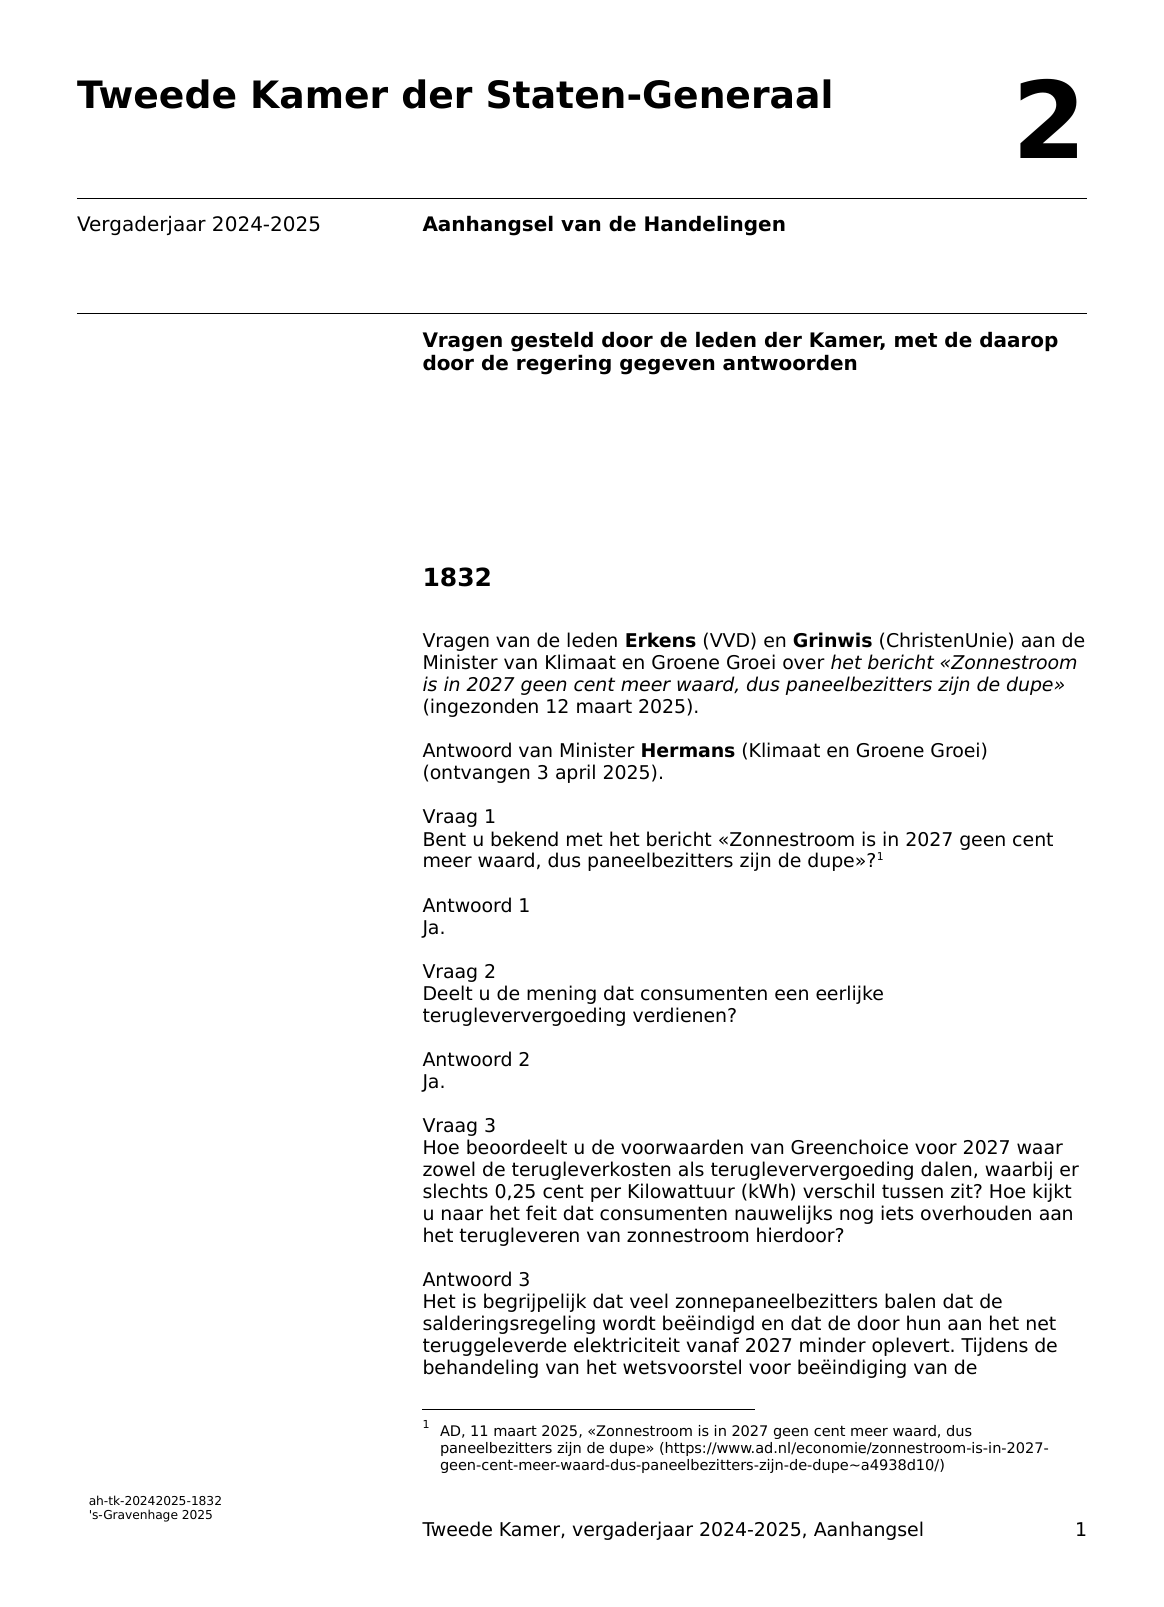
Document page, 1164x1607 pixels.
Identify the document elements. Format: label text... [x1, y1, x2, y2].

text Deelt u de mening dat consumenten een eerlijke terugleververgoeding verdienen? [422, 983, 1087, 1027]
text 1832 [422, 563, 1087, 592]
text Ja. [422, 917, 1087, 938]
table_cell Vergaderjaar 2024-2025 [77, 199, 422, 313]
text Vraag 2 [422, 961, 1087, 983]
table_cell Aanhangsel van de Handelingen [422, 199, 1087, 313]
table_cell Vragen gesteld door de leden der Kamer, met de daarop door de regering gegeven antwoorden [422, 314, 1087, 375]
text Antwoord 2 [422, 1049, 1087, 1071]
text 's-Gravenhage 2025 [88, 1508, 323, 1522]
text Vraag 1 [422, 806, 1087, 828]
text Ja. [422, 1071, 1087, 1093]
text Antwoord 1 [422, 894, 1087, 917]
text Vraag 3 [422, 1115, 1087, 1137]
text Bent u bekend met het bericht «Zonnestroom is in 2027 geen cent meer waard, dus paneelbezitters zijn de dupe»? [422, 828, 1087, 872]
text Antwoord 3 [422, 1269, 1087, 1291]
table_cell [77, 314, 422, 375]
text Het is begrijpelijk dat veel zonnepaneelbezitters balen dat de salderingsregeling wordt beëindigd en dat de door hun aan het net teruggeleverde elektriciteit vanaf 2027 minder oplevert. Tijdens de behandeling van het wetsvoorstel voor beëindiging van de [422, 1291, 1087, 1379]
text Antwoord van Minister Hermans (Klimaat en Groene Groei) (ontvangen 3 april 2025). [422, 740, 1087, 784]
table_header Tweede Kamer der Staten-Generaal [77, 59, 886, 198]
table_header 2 [886, 59, 1087, 198]
text AD, 11 maart 2025, «Zonnestroom is in 2027 geen cent meer waard, dus paneelbezitters zijn de dupe» (https://www.ad.nl/economie/zonnestroom-is-in-2027-geen-cent-meer-waard-dus-paneelbezitters-zijn-de-dupe~a4938d10/) [422, 1418, 1087, 1474]
text Hoe beoordeelt u de voorwaarden van Greenchoice voor 2027 waar zowel de terugleverkosten als terugleververgoeding dalen, waarbij er slechts 0,25 cent per Kilowattuur (kWh) verschil tussen zit? Hoe kijkt u naar het feit dat consumenten nauwelijks nog iets overhouden aan het terugleveren van zonnestroom hierdoor? [422, 1137, 1087, 1247]
text Vragen van de leden Erkens (VVD) en Grinwis (ChristenUnie) aan de Minister van Klimaat en Groene Groei over het bericht «Zonnestroom is in 2027 geen cent meer waard, dus paneelbezitters zijn de dupe» (ingezonden 12 maart 2025). [422, 630, 1087, 718]
text ah-tk-20242025-1832 [88, 1494, 323, 1508]
